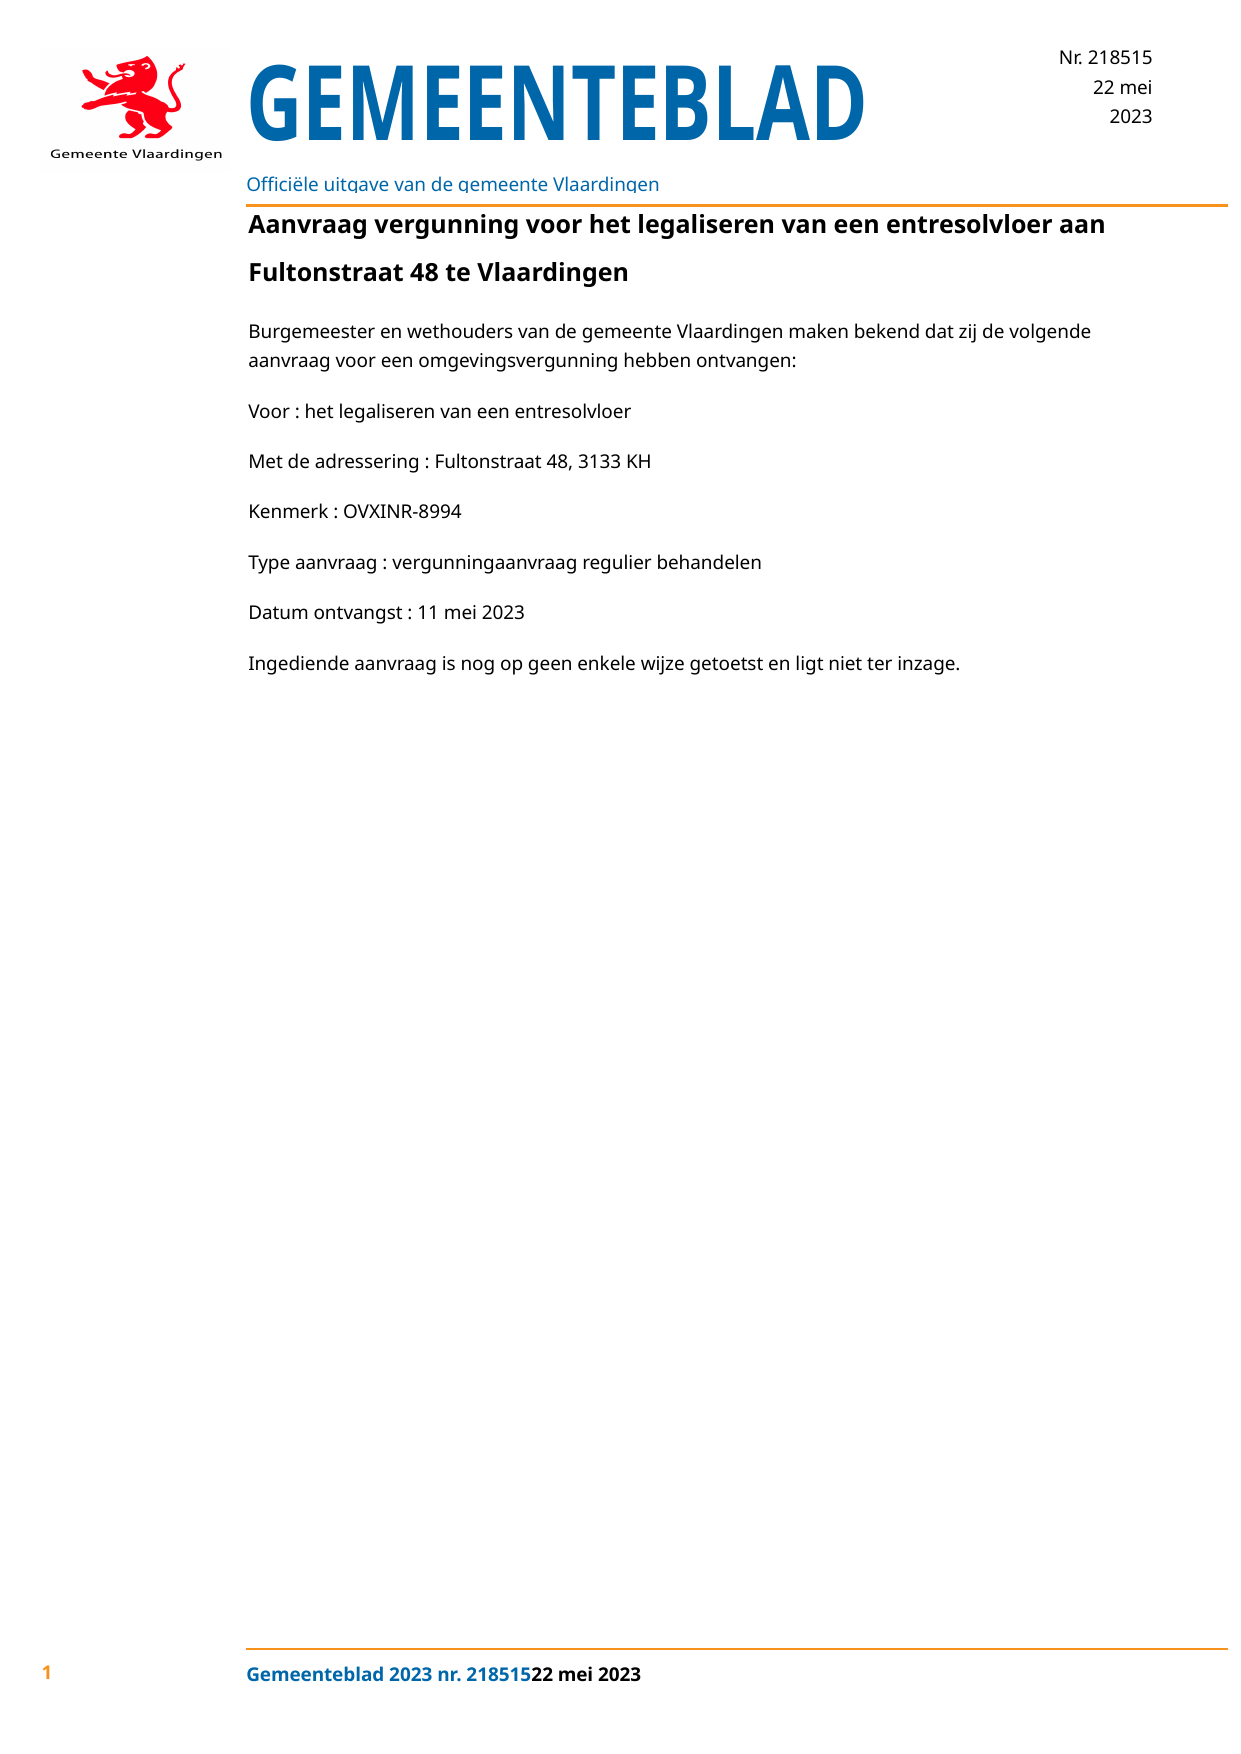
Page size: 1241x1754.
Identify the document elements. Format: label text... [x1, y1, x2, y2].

picture [41, 47, 231, 172]
text Met de adressering : Fultonstraat 48, 3133 KH [248, 448, 1152, 474]
text Datum ontvangst : 11 mei 2023 [248, 599, 1152, 625]
text Voor : het legaliseren van een entresolvloer [248, 398, 1152, 424]
text Kenmerk : OVXINR-8994 [248, 499, 1152, 524]
text Aanvraag vergunning voor het legaliseren van een entresolvloer aan Fultonstraat 48 te Vlaardingen [248, 207, 1152, 288]
text Type aanvraag : vergunningaanvraag regulier behandelen [248, 549, 1152, 575]
text Ingediende aanvraag is nog op geen enkele wijze getoetst en ligt niet ter inzage. [248, 650, 1152, 676]
text Burgemeester en wethouders van de gemeente Vlaardingen maken bekend dat zij de volgende aanvraag voor een omgevingsvergunning hebben ontvangen: [248, 318, 1152, 373]
